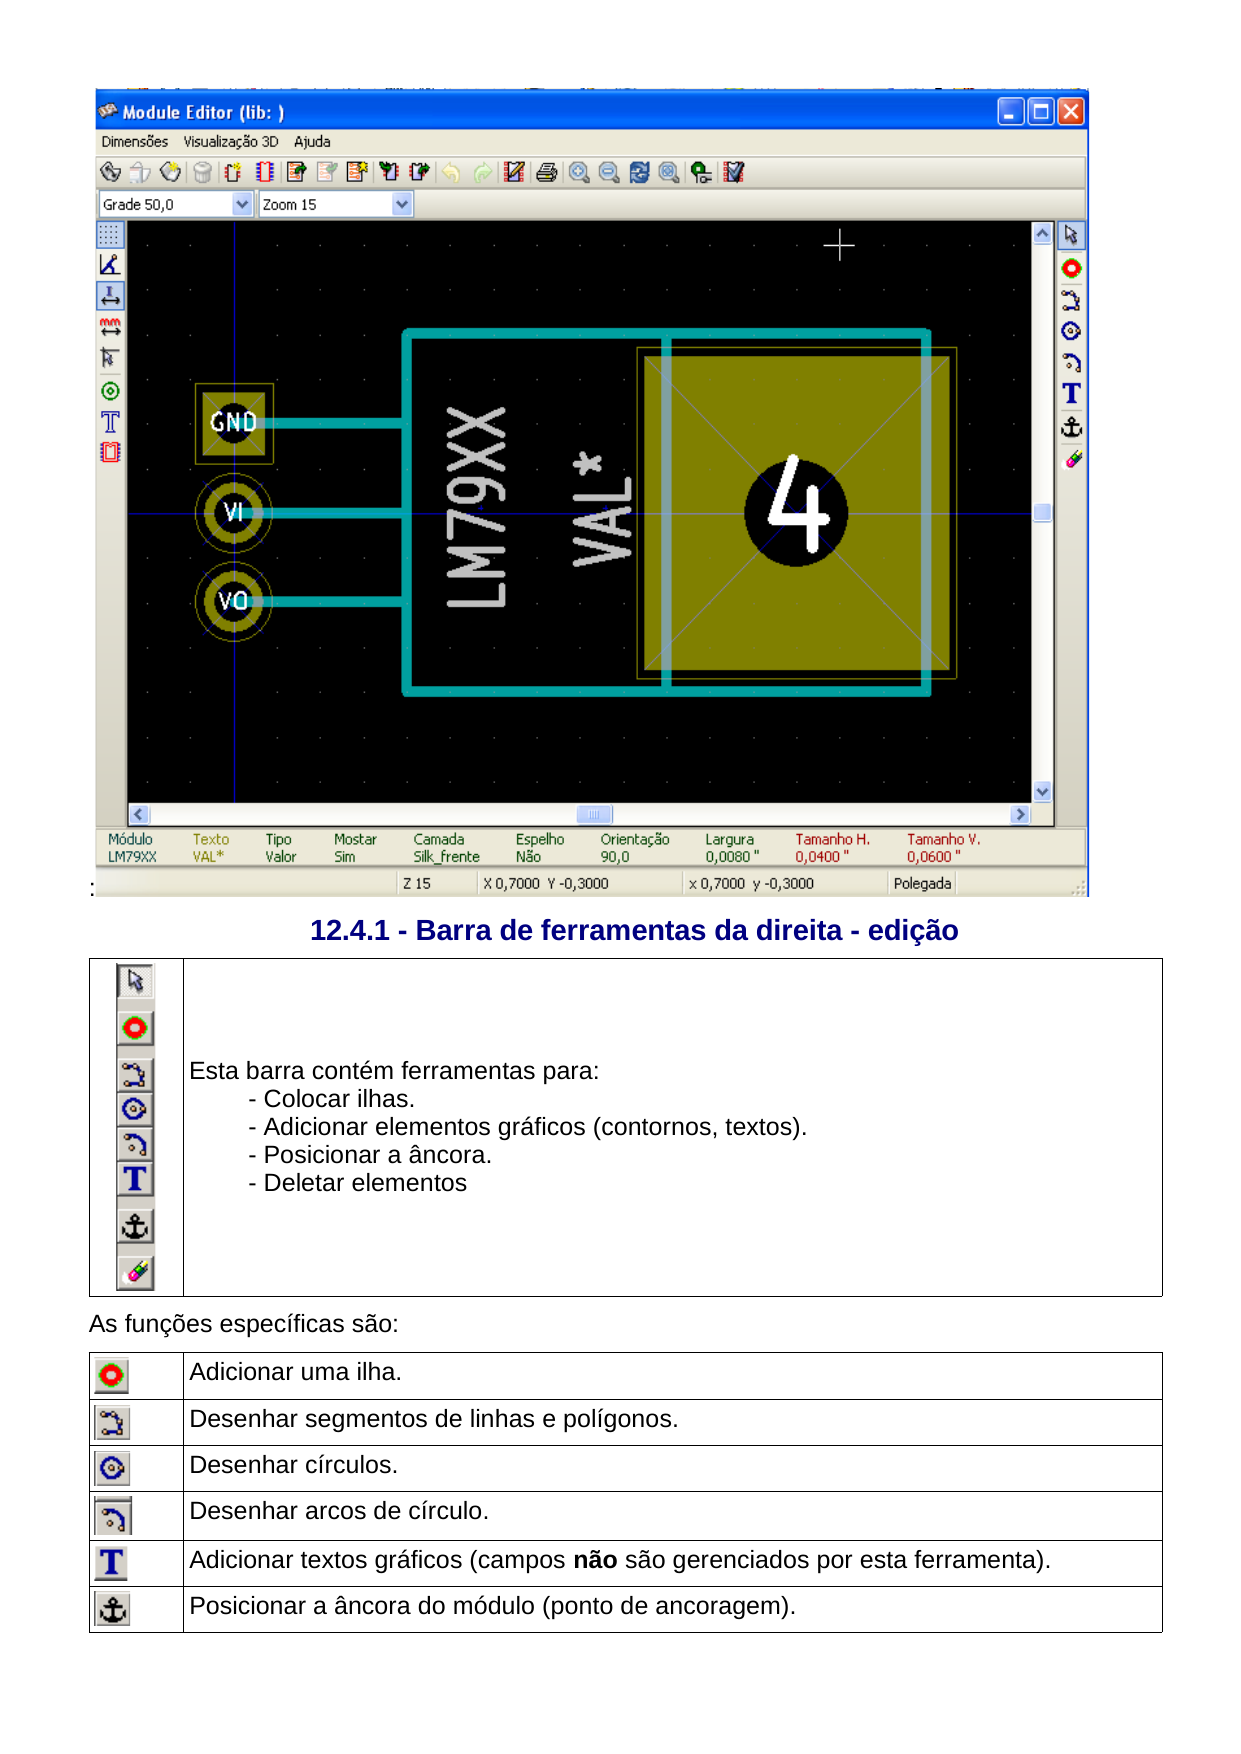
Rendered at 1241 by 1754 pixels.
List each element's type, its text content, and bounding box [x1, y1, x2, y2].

picture [94, 1405, 131, 1440]
text : [88, 88, 1162, 902]
picture [94, 1546, 128, 1581]
table_cell Desenhar segmentos de linhas e polígonos. [184, 1400, 1162, 1445]
picture [94, 1357, 129, 1394]
picture [95, 88, 1090, 897]
table_cell [90, 1400, 183, 1445]
table_header Esta barra contém ferramentas para: - Colocar ilhas. - Adicionar elementos gráficos (contornos, textos). - Posicionar a âncora. - Deletar elementos [184, 959, 1162, 1296]
table_cell [90, 1446, 183, 1491]
table_header [90, 1353, 183, 1399]
table_header Adicionar uma ilha. [184, 1353, 1162, 1399]
picture [94, 1496, 133, 1535]
picture [94, 1591, 131, 1626]
text As funções específicas são: [88, 1310, 1162, 1338]
table_cell Adicionar textos gráficos (campos não são gerenciados por esta ferramenta). [184, 1541, 1162, 1586]
table_cell [90, 1492, 183, 1540]
subtitle Barra de ferramentas da direita - edição [236, 913, 1162, 946]
table_cell [90, 1541, 183, 1586]
picture [94, 1451, 131, 1486]
picture [116, 963, 156, 1291]
table_header [90, 959, 183, 1296]
table_cell Posicionar a âncora do módulo (ponto de ancoragem). [184, 1587, 1162, 1632]
table_cell Desenhar arcos de círculo. [184, 1492, 1162, 1540]
table_cell [90, 1587, 183, 1632]
table_cell Desenhar círculos. [184, 1446, 1162, 1491]
